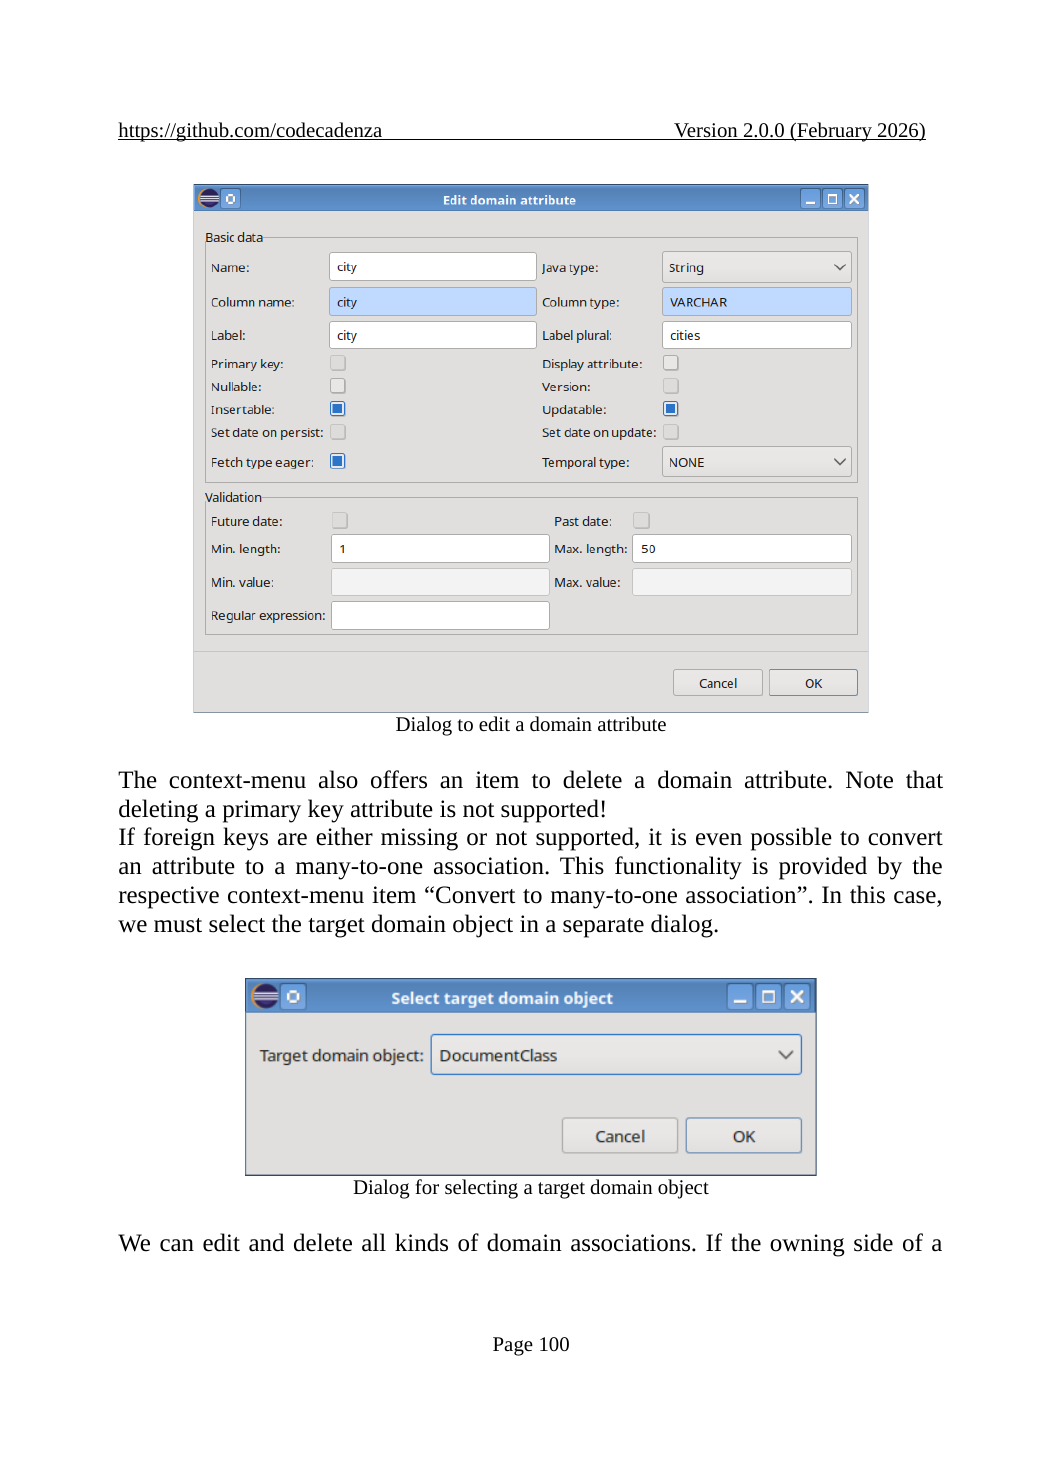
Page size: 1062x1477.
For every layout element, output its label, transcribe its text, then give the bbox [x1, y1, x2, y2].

text Dialog to edit a domain attribute [193, 713, 868, 736]
text If foreign keys are either missing or not supported, it is even possible to convert an attribute to a many-to-one association. This functionality is provided by the respective context-menu item “Convert to many-to-one association”. In this case, we must select the target domain object in a separate dialog. [118, 822, 944, 937]
picture [193, 184, 869, 713]
text We can edit and delete all kinds of domain associations. If the owning side of a [118, 1228, 944, 1257]
text The context-menu also offers an item to delete a domain attribute. Note that deleting a primary key attribute is not supported! [118, 765, 944, 822]
picture [245, 978, 817, 1176]
text Dialog for selecting a target domain object [245, 1176, 817, 1199]
